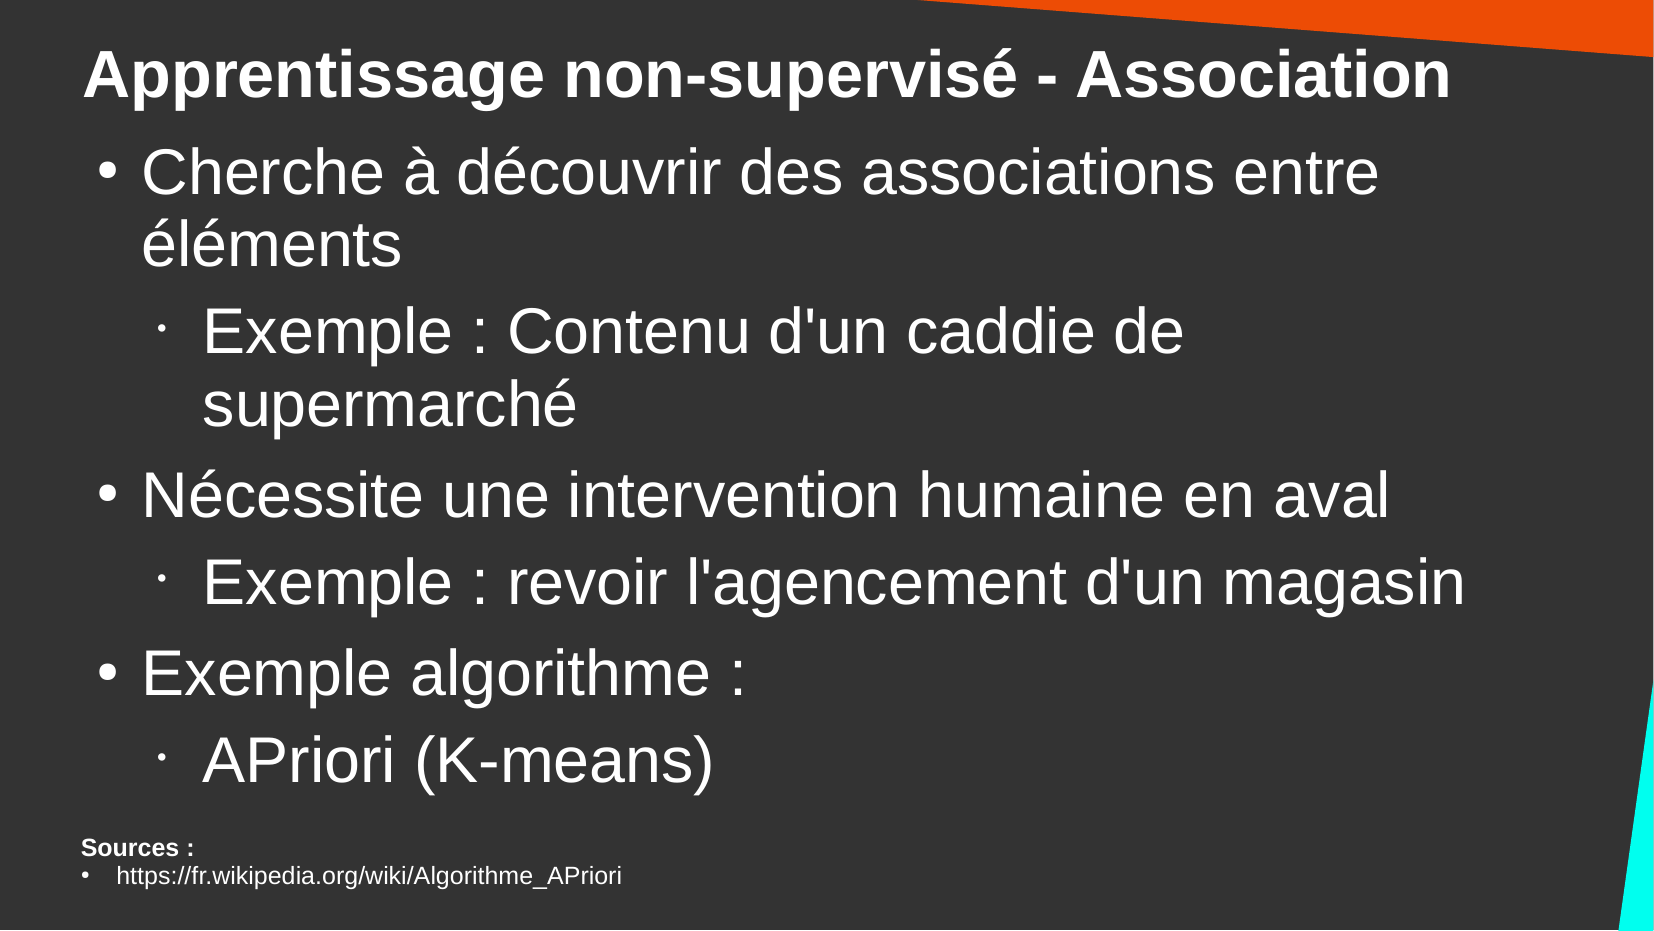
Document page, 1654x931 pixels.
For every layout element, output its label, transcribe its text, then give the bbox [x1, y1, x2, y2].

title Apprentissage non-supervisé - Association [82, 37, 1571, 115]
text_box [917, 0, 1654, 58]
text_box Sources : https://fr.wikipedia.org/wiki/Algorithme_APriori [66, 826, 1483, 926]
text_box [1618, 675, 1654, 931]
list Cherche à découvrir des associations entre éléments Exemple : Contenu d'un caddie de supermarché Nécessite une intervention humaine en aval Exemple : revoir l'agencement d'un magasin Exemple algorithme : APriori (K-means) [80, 135, 1501, 839]
